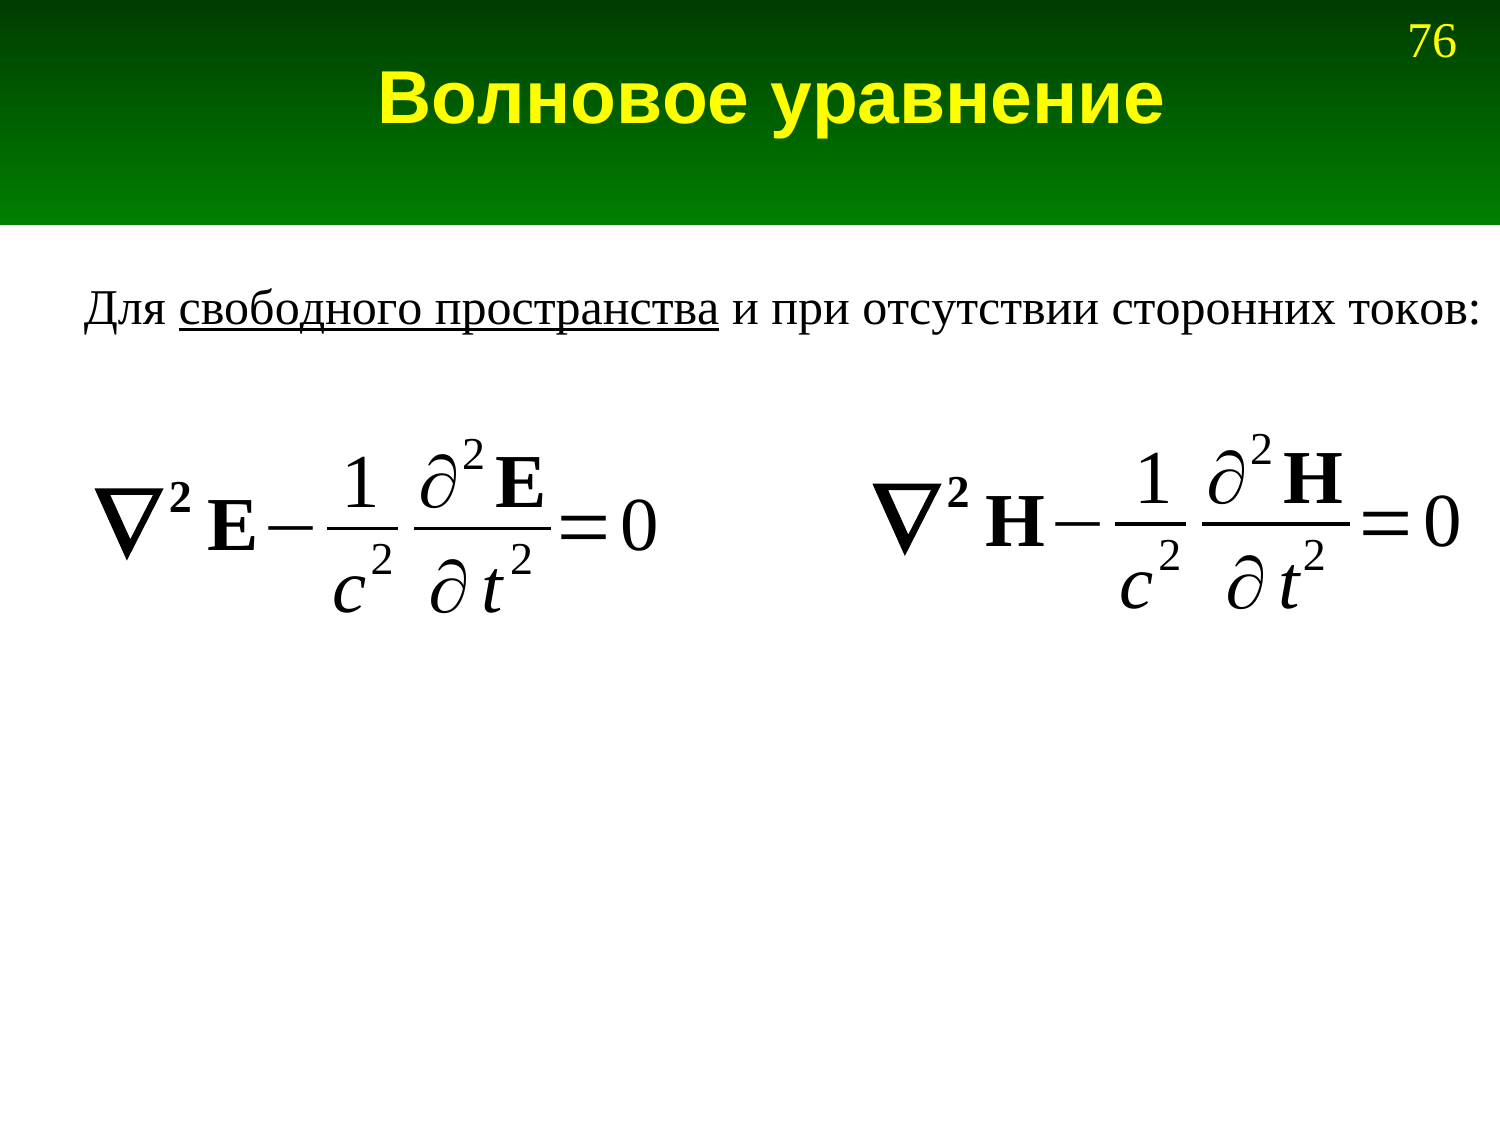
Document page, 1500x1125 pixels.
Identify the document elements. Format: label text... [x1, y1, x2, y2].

text_box Для свободного пространства и при отсутствии сторонних токов: [69, 267, 1489, 343]
chart [850, 422, 1480, 626]
title Волновое уравнение [123, 0, 1399, 188]
chart [72, 426, 678, 631]
